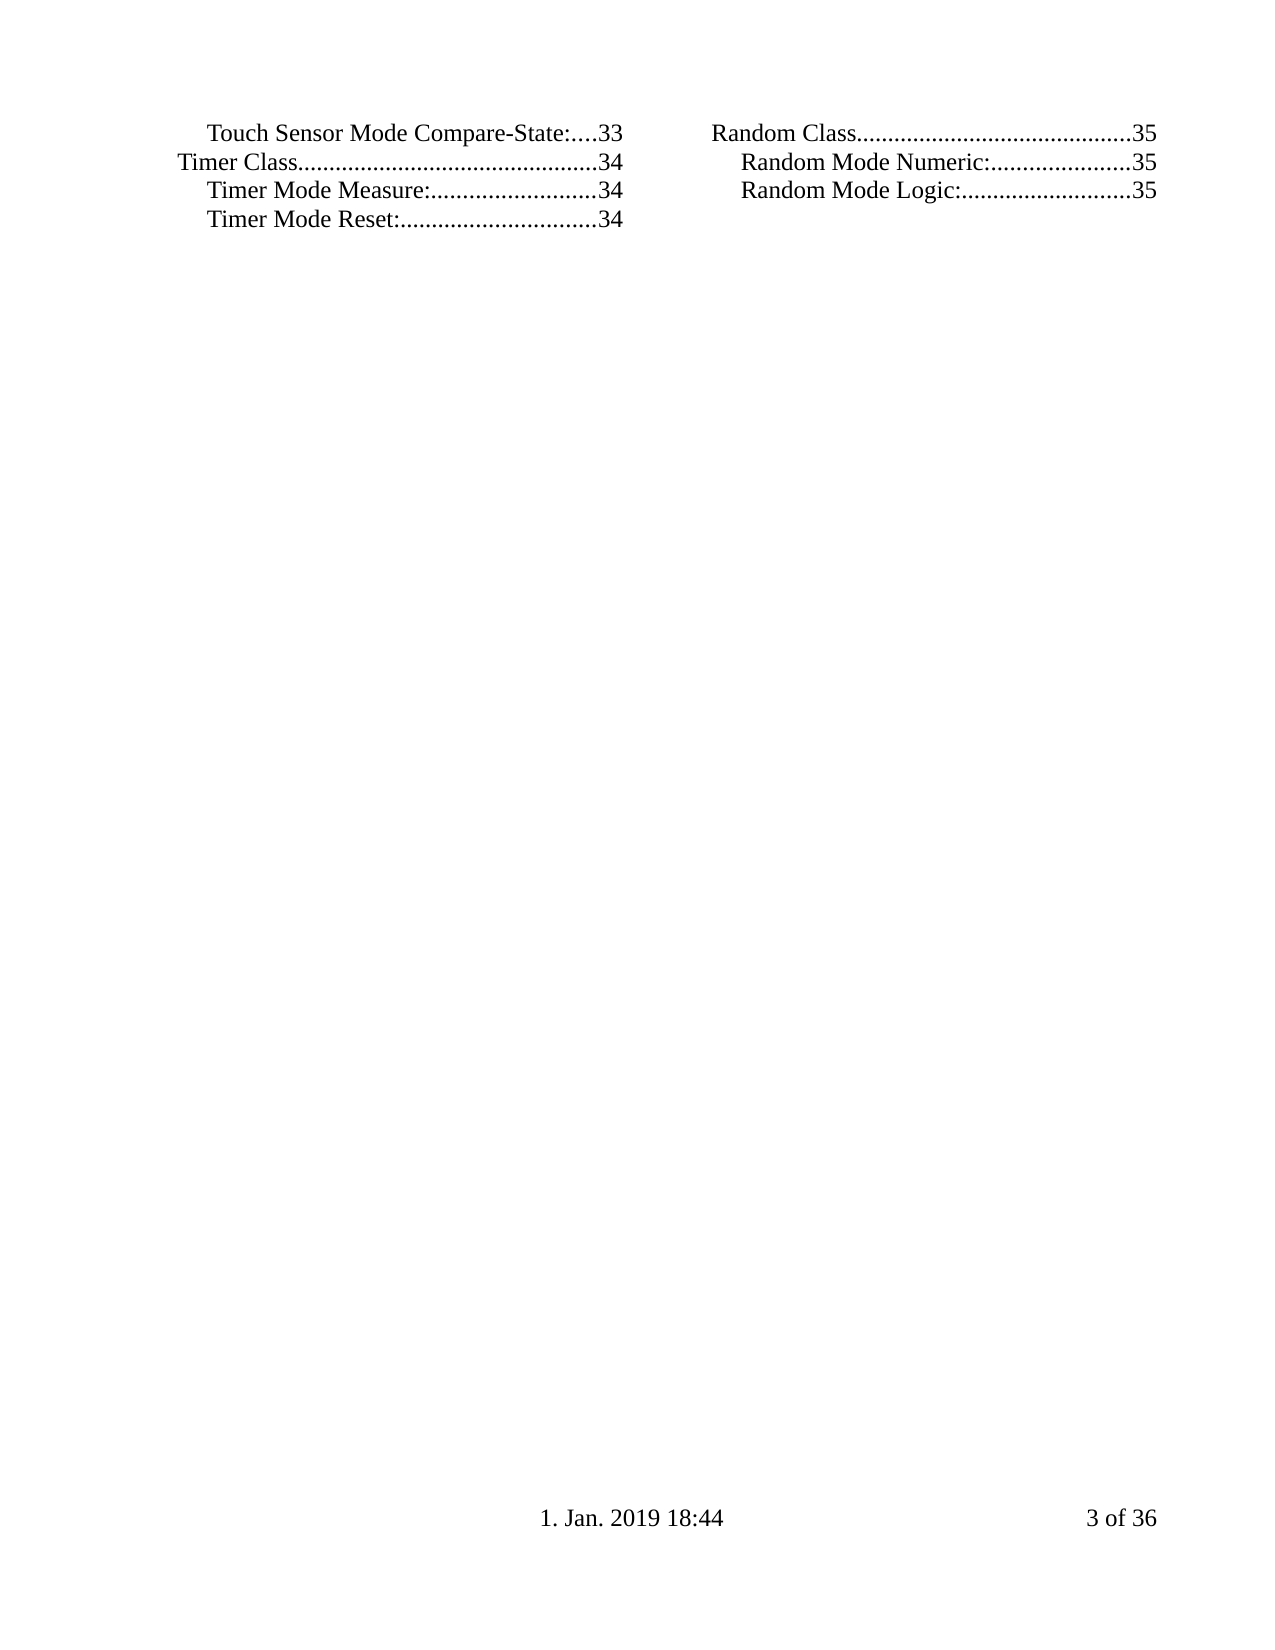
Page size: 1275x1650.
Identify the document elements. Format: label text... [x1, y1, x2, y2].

text Timer Mode Reset: 34 [207, 204, 623, 233]
text Random Mode Logic: 35 [741, 176, 1157, 204]
text Random Mode Numeric: 35 [741, 147, 1157, 176]
text Touch Sensor Mode Compare-State: 33 [207, 118, 623, 147]
text Timer Mode Measure: 34 [207, 176, 623, 204]
text Random Class 35 [711, 118, 1157, 147]
text Timer Class 34 [177, 147, 623, 176]
